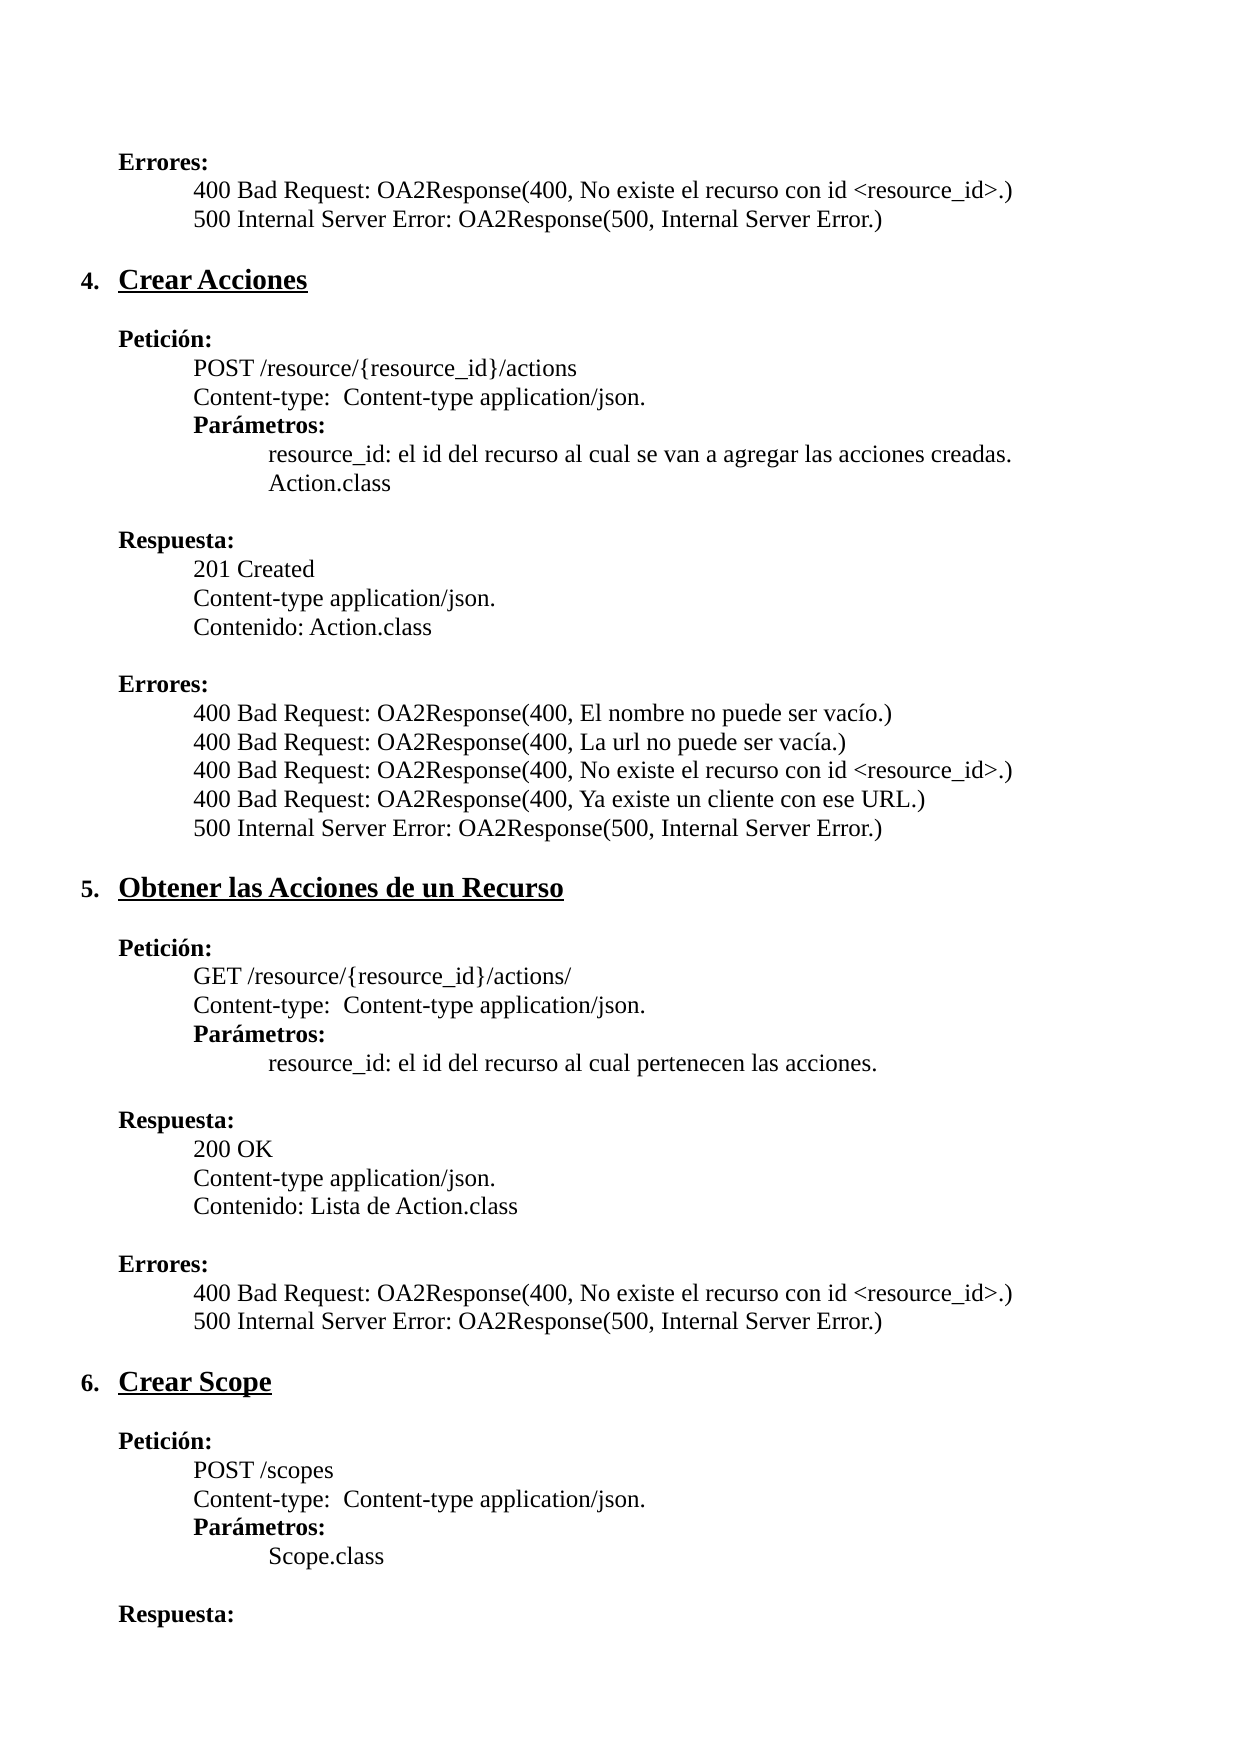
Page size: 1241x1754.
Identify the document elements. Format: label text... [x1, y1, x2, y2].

text resource_id: el id del recurso al cual se van a agregar las acciones creadas. [118, 439, 1122, 468]
text Content-type: Content-type application/json. [118, 1484, 1122, 1512]
text Parámetros: [118, 1512, 1122, 1541]
text Errores: [118, 147, 1122, 176]
text Content-type application/json. [118, 583, 1122, 612]
list Crear Scope [81, 1364, 1122, 1397]
text resource_id: el id del recurso al cual pertenecen las acciones. [118, 1048, 1122, 1076]
text Parámetros: [118, 410, 1122, 439]
text 500 Internal Server Error: OA2Response(500, Internal Server Error.) [118, 813, 1122, 842]
text 400 Bad Request: OA2Response(400, Ya existe un cliente con ese URL.) [118, 784, 1122, 813]
text POST /resource/{resource_id}/actions [118, 353, 1122, 382]
text 200 OK [118, 1134, 1122, 1163]
text 400 Bad Request: OA2Response(400, El nombre no puede ser vacío.) [118, 698, 1122, 727]
text GET /resource/{resource_id}/actions/ [118, 961, 1122, 990]
text Respuesta: [118, 525, 1122, 554]
text 500 Internal Server Error: OA2Response(500, Internal Server Error.) [118, 1306, 1122, 1335]
text POST /scopes [118, 1455, 1122, 1484]
text Content-type: Content-type application/json. [118, 382, 1122, 410]
text Content-type application/json. [118, 1163, 1122, 1191]
text Content-type: Content-type application/json. [118, 990, 1122, 1019]
text Action.class [118, 468, 1122, 497]
text 400 Bad Request: OA2Response(400, No existe el recurso con id <resource_id>.) [118, 755, 1122, 784]
text 500 Internal Server Error: OA2Response(500, Internal Server Error.) [118, 204, 1122, 233]
text Petición: [118, 933, 1122, 961]
text Errores: [118, 1249, 1122, 1278]
text 400 Bad Request: OA2Response(400, La url no puede ser vacía.) [118, 727, 1122, 755]
text Errores: [118, 669, 1122, 698]
text Respuesta: [118, 1105, 1122, 1134]
text Respuesta: [118, 1599, 1122, 1627]
text Contenido: Action.class [118, 612, 1122, 640]
text Scope.class [118, 1541, 1122, 1570]
list Obtener las Acciones de un Recurso [81, 870, 1122, 904]
text Contenido: Lista de Action.class [118, 1191, 1122, 1220]
list Crear Acciones [81, 262, 1122, 295]
text 400 Bad Request: OA2Response(400, No existe el recurso con id <resource_id>.) [118, 176, 1122, 204]
text Petición: [118, 324, 1122, 353]
text 201 Created [118, 554, 1122, 583]
text Parámetros: [118, 1019, 1122, 1048]
text 400 Bad Request: OA2Response(400, No existe el recurso con id <resource_id>.) [118, 1278, 1122, 1306]
text Petición: [118, 1426, 1122, 1455]
